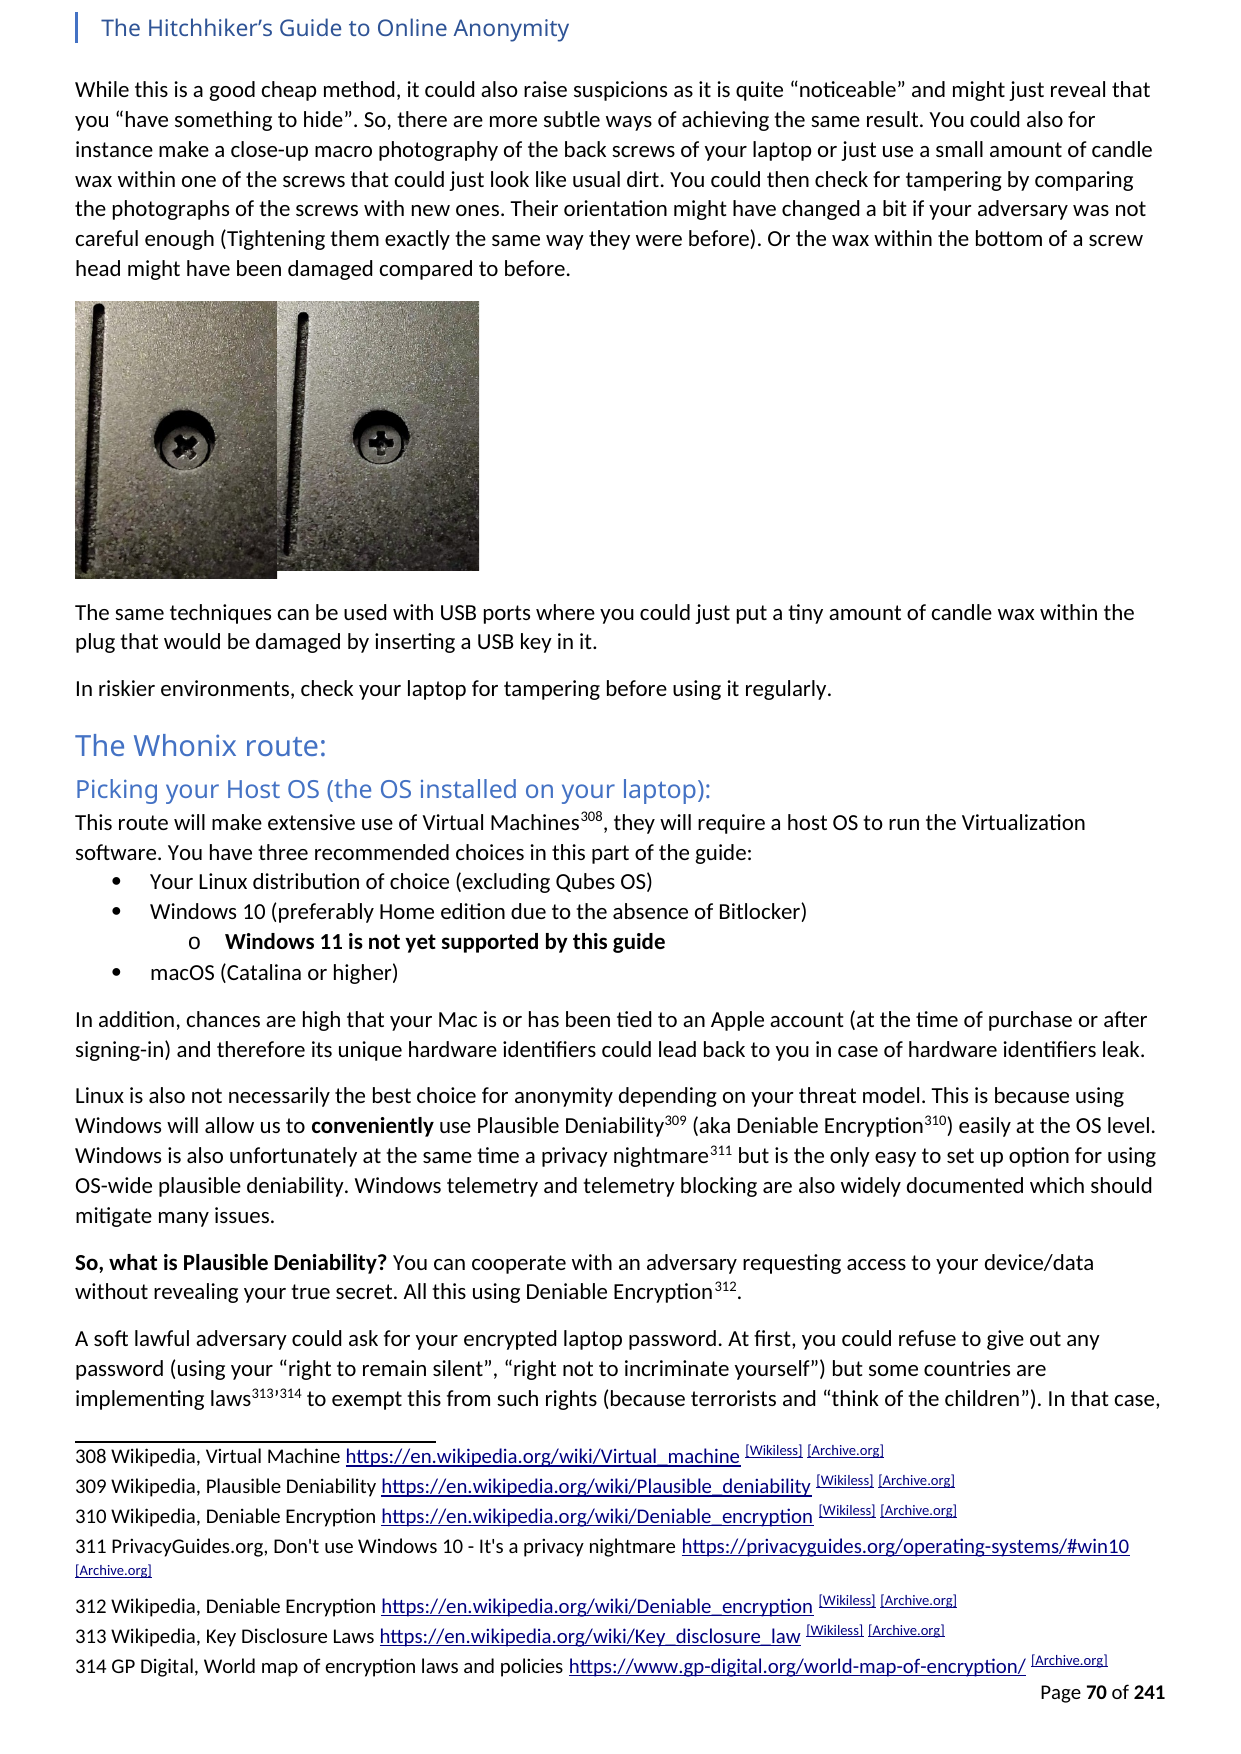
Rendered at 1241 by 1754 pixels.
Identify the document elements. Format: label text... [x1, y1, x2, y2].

text Wikipedia, Key Disclosure Laws https://en.wikipedia.org/wiki/Key_disclosure_law [Wikiless] [Archive.org] [75, 1621, 1165, 1649]
list Windows 11 is not yet supported by this guide [187, 927, 1165, 956]
subtitle Picking your Host OS (the OS installed on your laptop): [75, 771, 1165, 805]
text Wikipedia, Deniable Encryption https://en.wikipedia.org/wiki/Deniable_encryption [Wikiless] [Archive.org] [75, 1501, 1165, 1529]
text Linux is also not necessarily the best choice for anonymity depending on your threat model. This is because using Windows will allow us to conveniently use Plausible Deniability (aka Deniable Encryption) easily at the OS level. Windows is also unfortunately at the same time a privacy nightmare but is the only easy to set up option for using OS-wide plausible deniability. Windows telemetry and telemetry blocking are also widely documented which should mitigate many issues. [75, 1081, 1165, 1229]
list Windows 10 (preferably Home edition due to the absence of Bitlocker) [112, 897, 1165, 925]
text In riskier environments, check your laptop for tampering before using it regularly. [75, 674, 1165, 702]
text Wikipedia, Plausible Deniability https://en.wikipedia.org/wiki/Plausible_deniability [Wikiless] [Archive.org] [75, 1472, 1165, 1499]
text So, what is Plausible Deniability? You can cooperate with an adversary requesting access to your device/data without revealing your true secret. All this using Deniable Encryption. [75, 1248, 1165, 1306]
text Wikipedia, Virtual Machine https://en.wikipedia.org/wiki/Virtual_machine [Wikiless] [Archive.org] [75, 1442, 1165, 1470]
text In addition, chances are high that your Mac is or has been tied to an Apple account (at the time of purchase or after signing-in) and therefore its unique hardware identifiers could lead back to you in case of hardware identifiers leak. [75, 1005, 1165, 1063]
picture [75, 301, 480, 579]
text This route will make extensive use of Virtual Machines, they will require a host OS to run the Virtualization software. You have three recommended choices in this part of the guide: [75, 808, 1165, 866]
list macOS (Catalina or higher) [112, 958, 1165, 986]
text GP Digital, World map of encryption laws and policies https://www.gp-digital.org/world-map-of-encryption/ [Archive.org] [75, 1651, 1165, 1679]
subtitle The Whonix route: [75, 725, 1165, 764]
text Wikipedia, Deniable Encryption https://en.wikipedia.org/wiki/Deniable_encryption [Wikiless] [Archive.org] [75, 1591, 1165, 1619]
text While this is a good cheap method, it could also raise suspicions as it is quite “noticeable” and might just reveal that you “have something to hide”. So, there are more subtle ways of achieving the same result. You could also for instance make a close-up macro photography of the back screws of your laptop or just use a small amount of candle wax within one of the screws that could just look like usual dirt. You could then check for tampering by comparing the photographs of the screws with new ones. Their orientation might have changed a bit if your adversary was not careful enough (Tightening them exactly the same way they were before). Or the wax within the bottom of a screw head might have been damaged compared to before. [75, 75, 1165, 282]
text PrivacyGuides.org, Don't use Windows 10 - It's a privacy nightmare https://privacyguides.org/operating-systems/#win10 [Archive.org] [75, 1531, 1165, 1589]
list Your Linux distribution of choice (excluding Qubes OS) [112, 867, 1165, 896]
text A soft lawful adversary could ask for your encrypted laptop password. At first, you could refuse to give out any password (using your “right to remain silent”, “right not to incriminate yourself”) but some countries are implementing laws’ to exempt this from such rights (because terrorists and “think of the children”). In that case, [75, 1324, 1165, 1412]
text The same techniques can be used with USB ports where you could just put a tiny amount of candle wax within the plug that would be damaged by inserting a USB key in it. [75, 598, 1165, 656]
